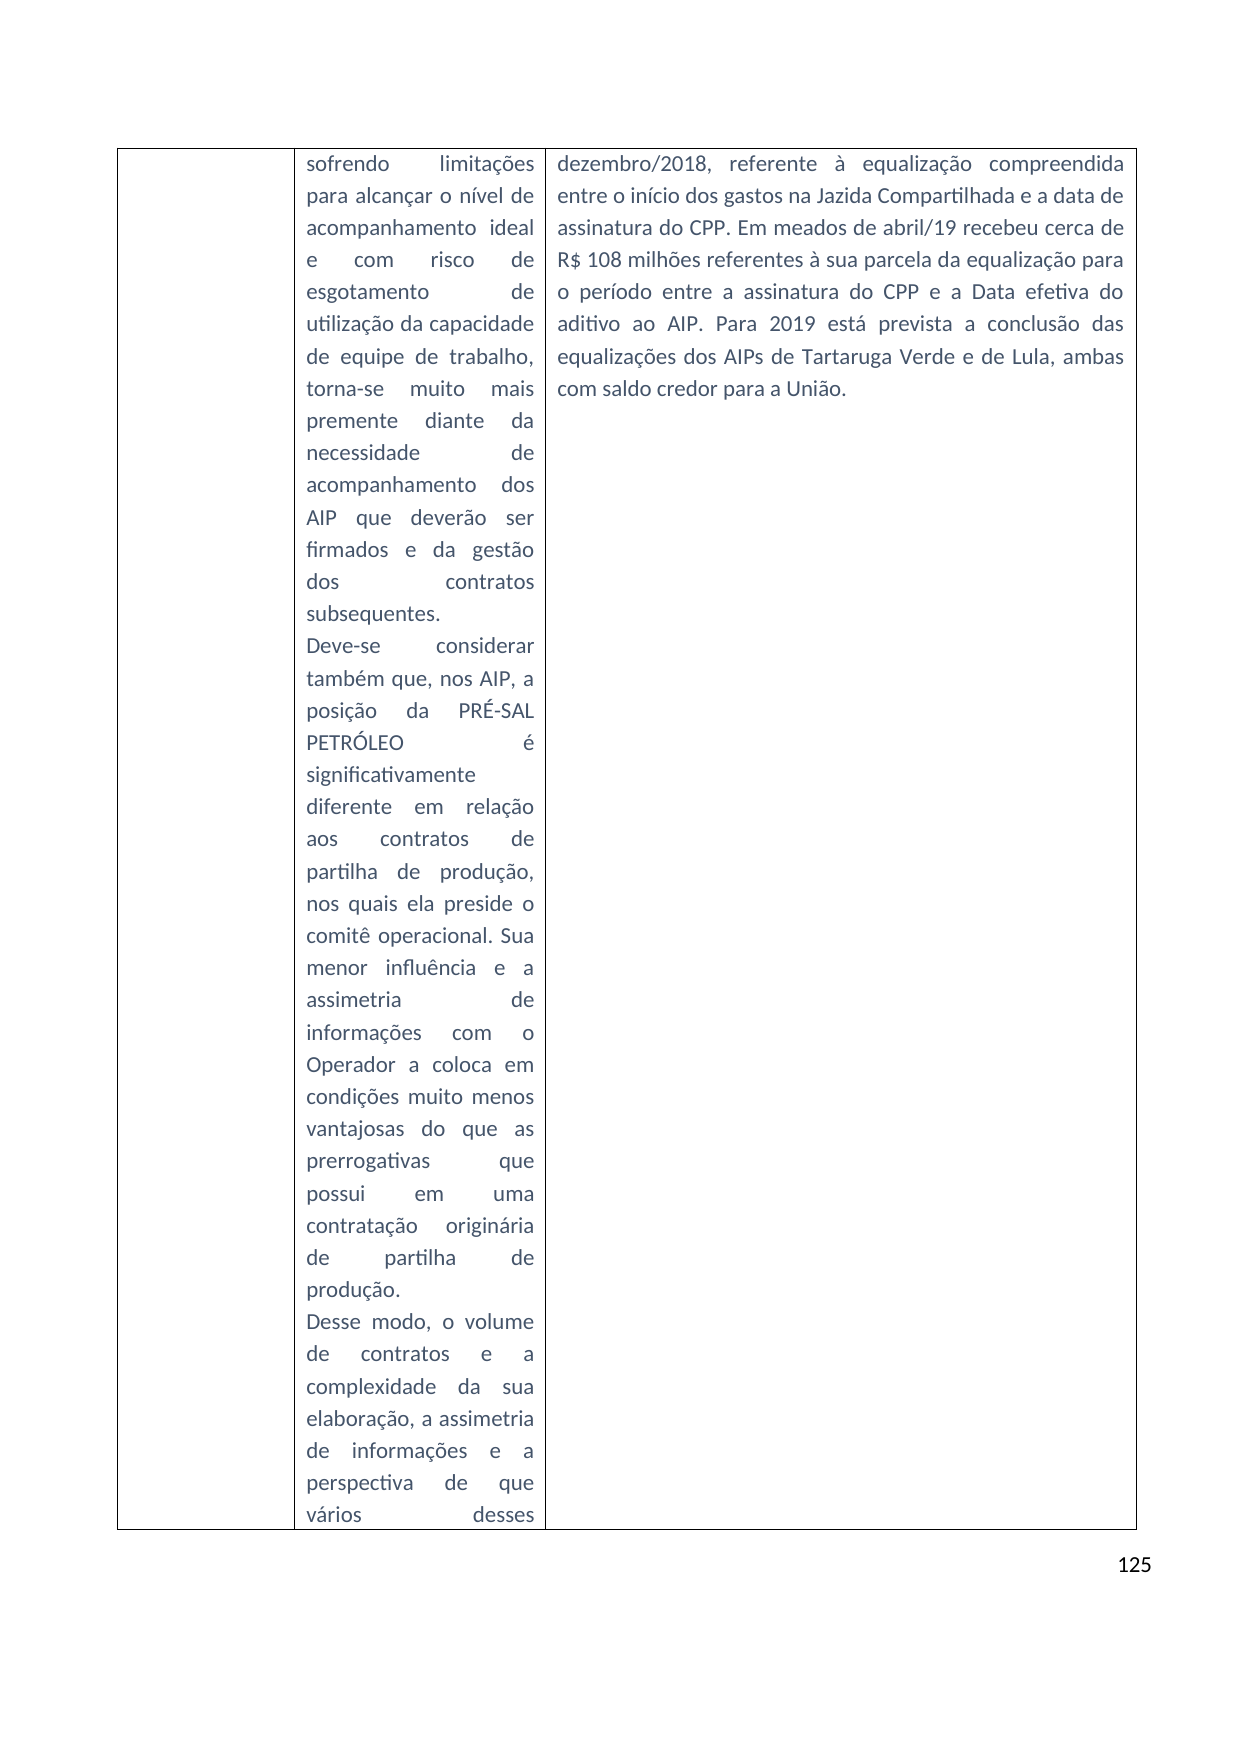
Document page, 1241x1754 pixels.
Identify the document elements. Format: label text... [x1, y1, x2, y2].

table_cell dezembro/2018, referente à equalização compreendida entre o início dos gastos na Jazida Compartilhada e a data de assinatura do CPP. Em meados de abril/19 recebeu cerca de R$ 108 milhões referentes à sua parcela da equalização para o período entre a assinatura do CPP e a Data efetiva do aditivo ao AIP. Para 2019 está prevista a conclusão das equalizações dos AIPs de Tartaruga Verde e de Lula, ambas com saldo credor para a União. [546, 149, 1136, 1528]
table_cell [118, 149, 294, 1528]
table_cell sofrendo limitações para alcançar o nível de acompanhamento ideal e com risco de esgotamento de utilização da capacidade de equipe de trabalho, torna-se muito mais premente diante da necessidade de acompanhamento dos AIP que deverão ser firmados e da gestão dos contratos subsequentes. Deve-se considerar também que, nos AIP, a posição da PRÉ-SAL PETRÓLEO é significativamente diferente em relação aos contratos de partilha de produção, nos quais ela preside o comitê operacional. Sua menor influência e a assimetria de informações com o Operador a coloca em condições muito menos vantajosas do que as prerrogativas que possui em uma contratação originária de partilha de produção. Desse modo, o volume de contratos e a complexidade da sua elaboração, a assimetria de informações e a perspectiva de que vários desses [295, 149, 545, 1528]
